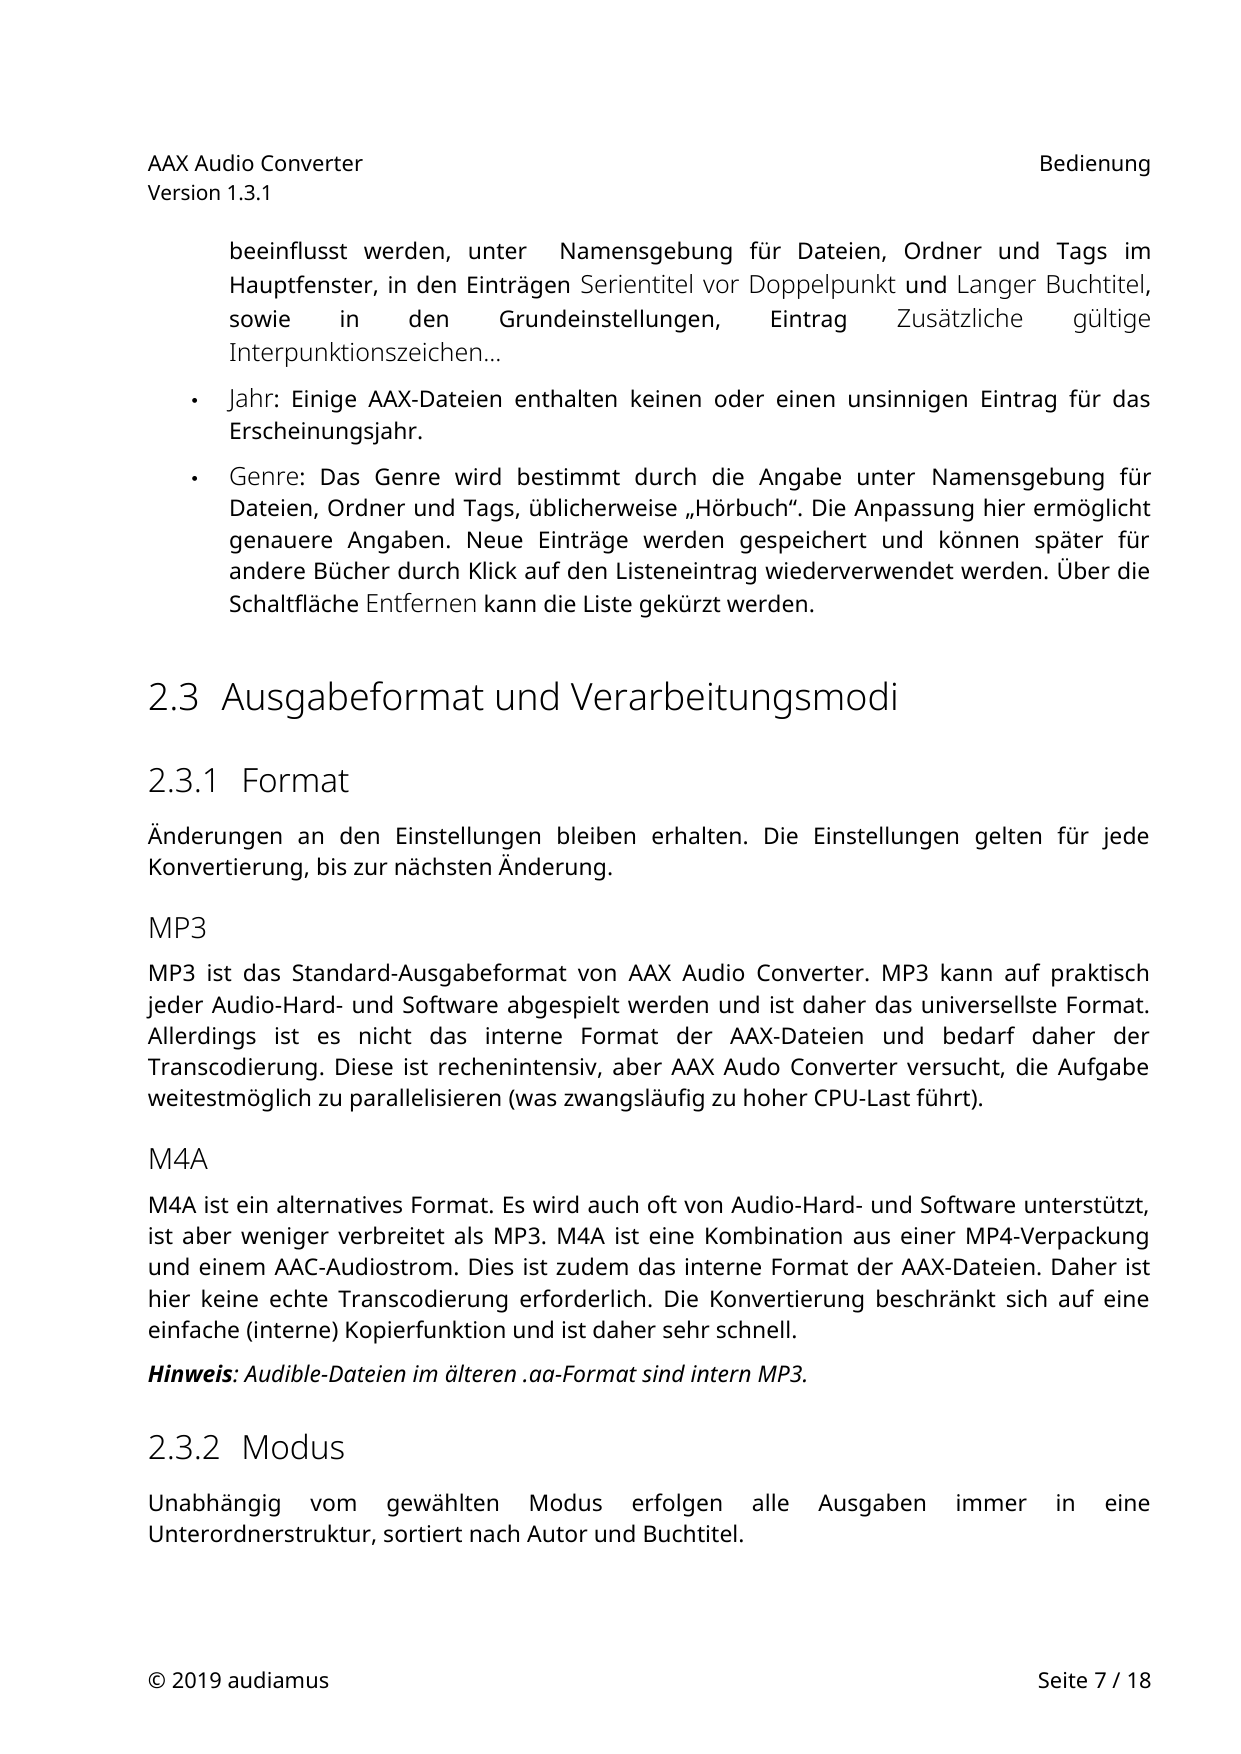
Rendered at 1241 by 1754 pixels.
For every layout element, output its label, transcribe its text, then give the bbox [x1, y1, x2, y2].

text MP3 ist das Standard-Ausgabeformat von AAX Audio Converter. MP3 kann auf praktisch jeder Audio-Hard- und Software abgespielt werden und ist daher das universellste Format. Allerdings ist es nicht das interne Format der AAX-Dateien und bedarf daher der Transcodierung. Diese ist rechenintensiv, aber AAX Audo Converter versucht, die Aufgabe weitestmöglich zu parallelisieren (was zwangsläufig zu hoher CPU-Last führt). [148, 957, 1152, 1114]
list beeinflusst werden, unter Namensgebung für Dateien, Ordner und Tags im Hauptfenster, in den Einträgen Serientitel vor Doppelpunkt und Langer Buchtitel, sowie in den Grundeinstellungen, Eintrag Zusätzliche gültige Interpunktionszeichen... [191, 235, 1152, 368]
text Änderungen an den Einstellungen bleiben erhalten. Die Einstellungen gelten für jede Konvertierung, bis zur nächsten Änderung. [148, 820, 1152, 882]
subtitle Modus [148, 1424, 1152, 1469]
subtitle Format [148, 757, 1152, 802]
subtitle MP3 [148, 907, 1152, 947]
subtitle M4A [148, 1138, 1152, 1178]
text Hinweis: Audible-Dateien im älteren .aa-Format sind intern MP3. [148, 1357, 1152, 1389]
list Jahr: Einige AAX-Dateien enthalten keinen oder einen unsinnigen Eintrag für das Erscheinungsjahr. [191, 381, 1152, 446]
text Unabhängig vom gewählten Modus erfolgen alle Ausgaben immer in eine Unterordnerstruktur, sortiert nach Autor und Buchtitel. [148, 1487, 1152, 1549]
text M4A ist ein alternatives Format. Es wird auch oft von Audio-Hard- und Software unterstützt, ist aber weniger verbreitet als MP3. M4A ist eine Kombination aus einer MP4-Verpackung und einem AAC-Audiostrom. Dies ist zudem das interne Format der AAX-Dateien. Daher ist hier keine echte Transcodierung erforderlich. Die Konvertierung beschränkt sich auf eine einfache (interne) Kopierfunktion und ist daher sehr schnell. [148, 1189, 1152, 1345]
subtitle Ausgabeformat und Verarbeitungsmodi [148, 670, 1152, 721]
list Genre: Das Genre wird bestimmt durch die Angabe unter Namensgebung für Dateien, Ordner und Tags, üblicherweise „Hörbuch“. Die Anpassung hier ermöglicht genauere Angaben. Neue Einträge werden gespeichert und können später für andere Bücher durch Klick auf den Listeneintrag wiederverwendet werden. Über die Schaltfläche Entfernen kann die Liste gekürzt werden. [191, 458, 1152, 620]
